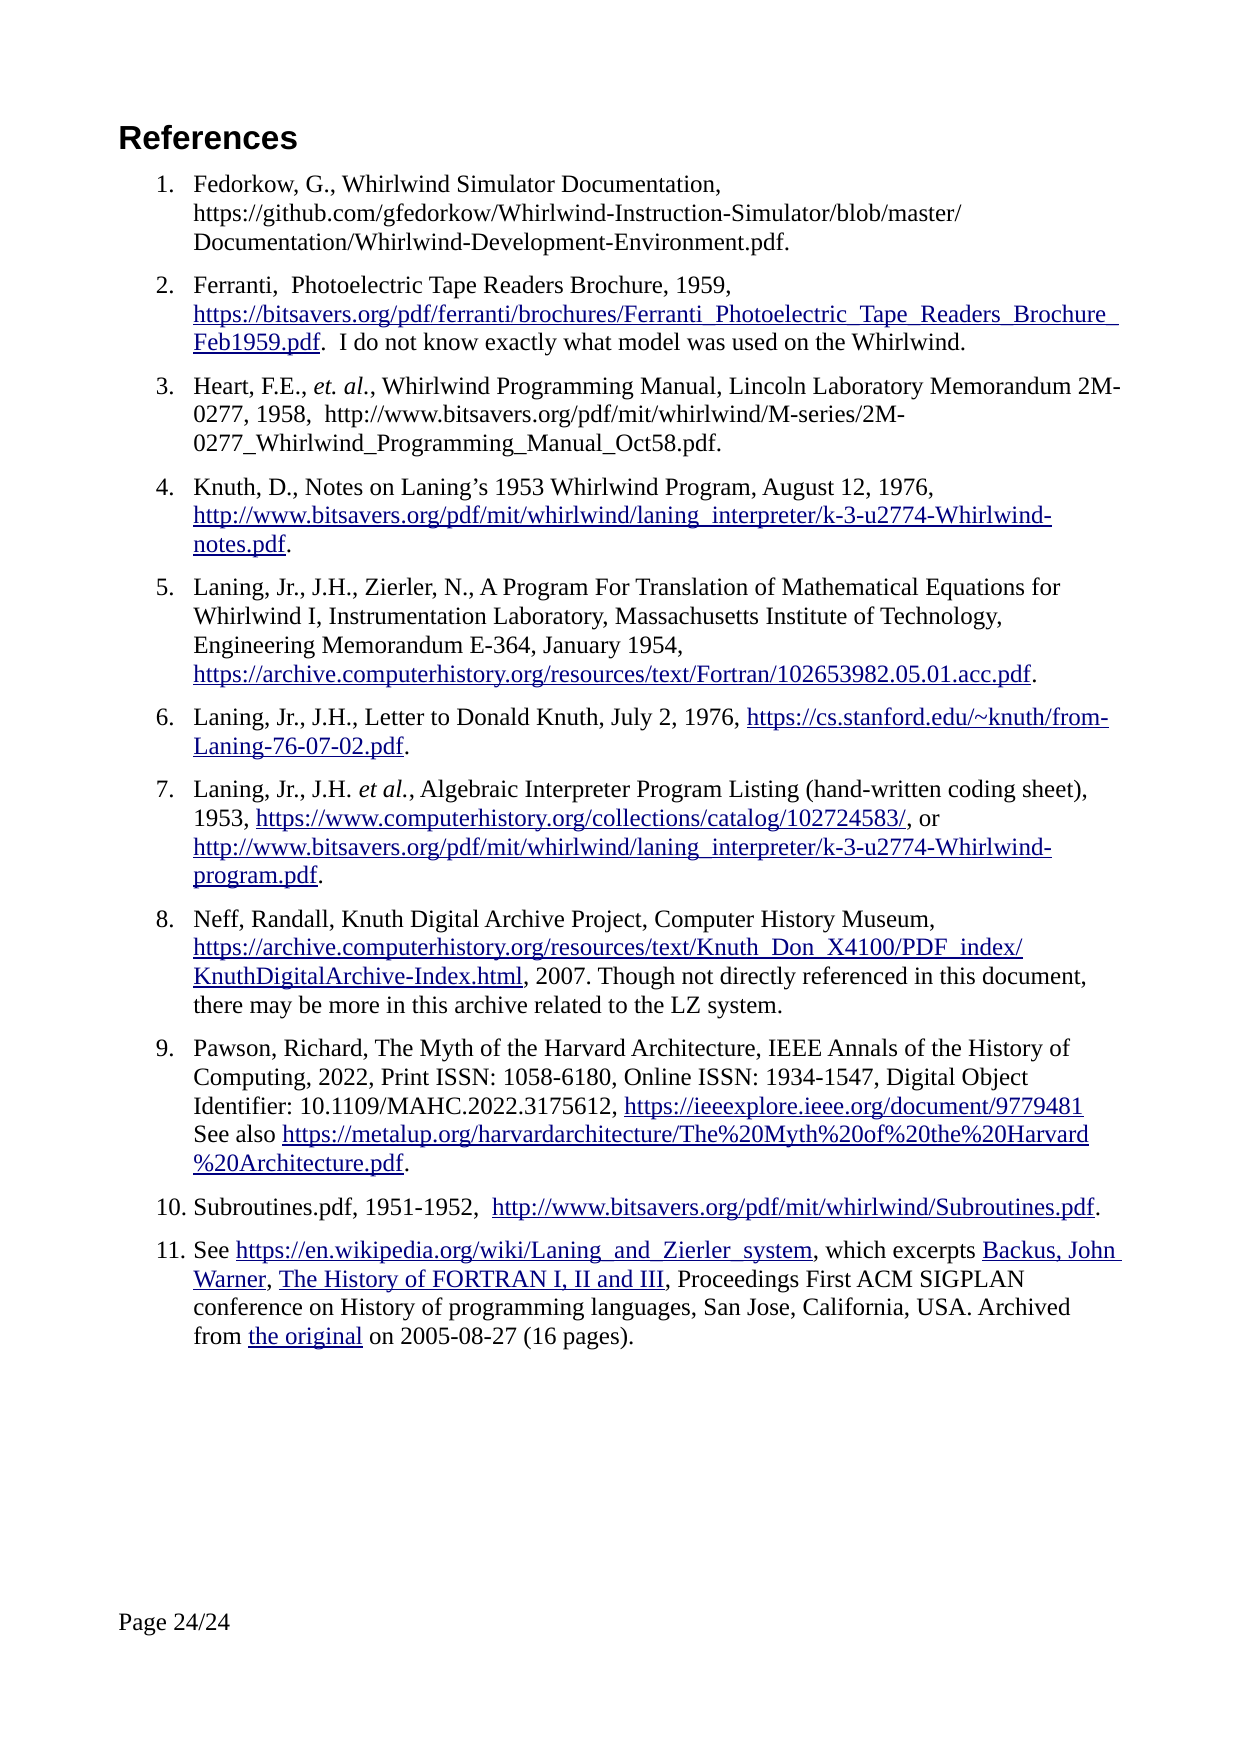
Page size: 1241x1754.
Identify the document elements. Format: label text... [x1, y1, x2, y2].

list Laning, Jr., J.H., Zierler, N., A Program For Translation of Mathematical Equations for Whirlwind I, Instrumentation Laboratory, Massachusetts Institute of Technology, Engineering Memorandum E-364, January 1954, https://archive.computerhistory.org/resources/text/Fortran/102653982.05.01.acc.pdf. [156, 572, 1122, 687]
list Ferranti, Photoelectric Tape Readers Brochure, 1959, https://bitsavers.org/pdf/ferranti/brochures/Ferranti_Photoelectric_Tape_Readers_Brochure_Feb1959.pdf. I do not know exactly what model was used on the Whirlwind. [156, 270, 1122, 356]
list Pawson, Richard, The Myth of the Harvard Architecture, IEEE Annals of the History of Computing, 2022, Print ISSN: 1058-6180, Online ISSN: 1934-1547, Digital Object Identifier: 10.1109/MAHC.2022.3175612, https://ieeexplore.ieee.org/document/9779481 See also https://metalup.org/harvardarchitecture/The%20Myth%20of%20the%20Harvard%20Architecture.pdf. [156, 1033, 1122, 1177]
list Fedorkow, G., Whirlwind Simulator Documentation, https://github.com/gfedorkow/Whirlwind-Instruction-Simulator/blob/master/Documentation/Whirlwind-Development-Environment.pdf. [156, 169, 1122, 255]
list Knuth, D., Notes on Laning’s 1953 Whirlwind Program, August 12, 1976, http://www.bitsavers.org/pdf/mit/whirlwind/laning_interpreter/k-3-u2774-Whirlwind-notes.pdf. [156, 472, 1122, 558]
subtitle References [118, 118, 1122, 157]
list Heart, F.E., et. al., Whirlwind Programming Manual, Lincoln Laboratory Memorandum 2M-0277, 1958, http://www.bitsavers.org/pdf/mit/whirlwind/M-series/2M-0277_Whirlwind_Programming_Manual_Oct58.pdf. [156, 371, 1122, 457]
list Neff, Randall, Knuth Digital Archive Project, Computer History Museum, https://archive.computerhistory.org/resources/text/Knuth_Don_X4100/PDF_index/KnuthDigitalArchive-Index.html, 2007. Though not directly referenced in this document, there may be more in this archive related to the LZ system. [156, 904, 1122, 1019]
list Laning, Jr., J.H. et al., Algebraic Interpreter Program Listing (hand-written coding sheet), 1953, https://www.computerhistory.org/collections/catalog/102724583/, or http://www.bitsavers.org/pdf/mit/whirlwind/laning_interpreter/k-3-u2774-Whirlwind-program.pdf. [156, 774, 1122, 889]
list See https://en.wikipedia.org/wiki/Laning_and_Zierler_system, which excerpts Backus, John Warner, The History of FORTRAN I, II and III, Proceedings First ACM SIGPLAN conference on History of programming languages, San Jose, California, USA. Archived from the original on 2005-08-27 (16 pages). [156, 1235, 1122, 1350]
list Subroutines.pdf, 1951-1952, http://www.bitsavers.org/pdf/mit/whirlwind/Subroutines.pdf. [156, 1192, 1122, 1220]
list Laning, Jr., J.H., Letter to Donald Knuth, July 2, 1976, https://cs.stanford.edu/~knuth/from-Laning-76-07-02.pdf. [156, 702, 1122, 759]
